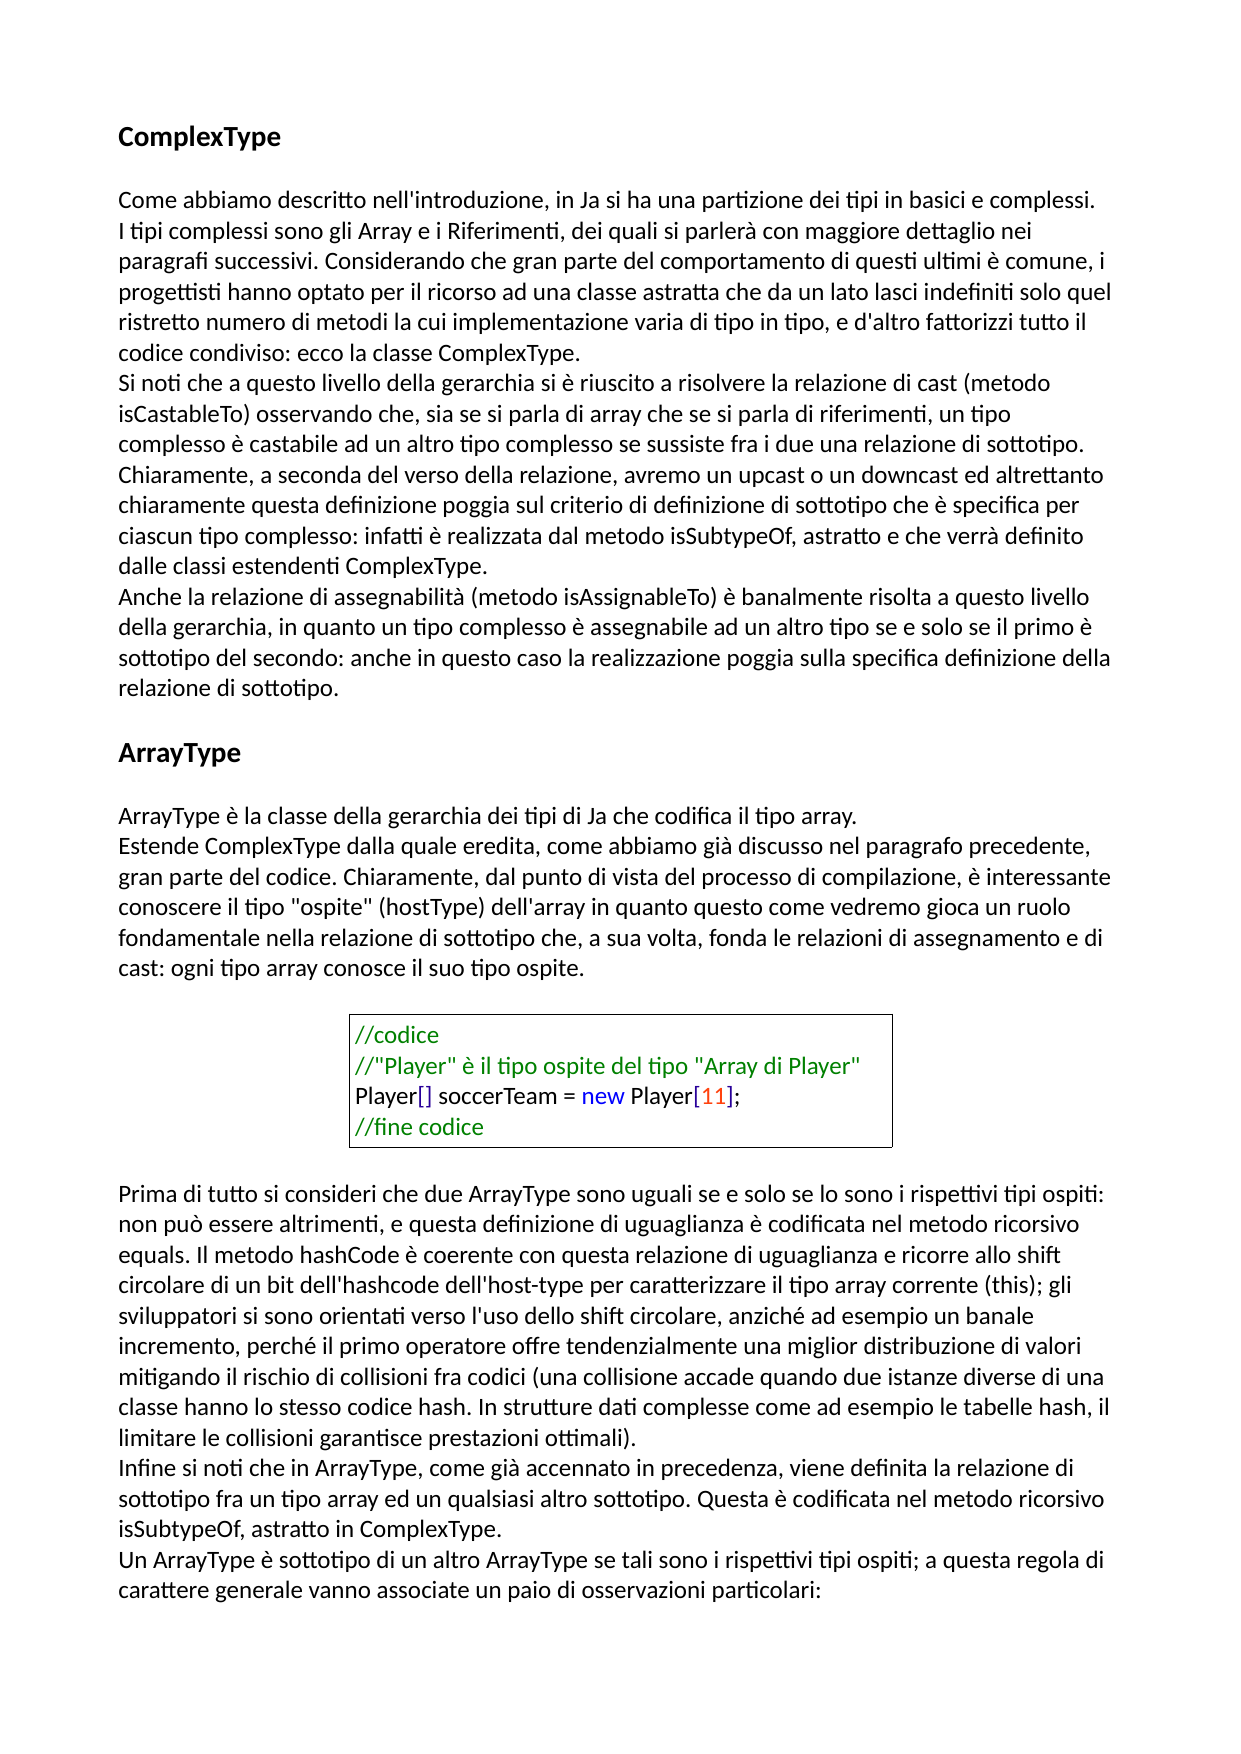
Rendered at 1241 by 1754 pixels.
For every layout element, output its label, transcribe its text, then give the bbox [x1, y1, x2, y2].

text Anche la relazione di assegnabilità (metodo isAssignableTo) è banalmente risolta a questo livello della gerarchia, in quanto un tipo complesso è assegnabile ad un altro tipo se e solo se il primo è sottotipo del secondo: anche in questo caso la realizzazione poggia sulla specifica definizione della relazione di sottotipo. [118, 581, 1123, 703]
text Come abbiamo descritto nell'introduzione, in Ja si ha una partizione dei tipi in basici e complessi. [118, 184, 1123, 215]
text Prima di tutto si consideri che due ArrayType sono uguali se e solo se lo sono i rispettivi tipi ospiti: non può essere altrimenti, e questa definizione di uguaglianza è codificata nel metodo ricorsivo equals. Il metodo hashCode è coerente con questa relazione di uguaglianza e ricorre allo shift circolare di un bit dell'hashcode dell'host-type per caratterizzare il tipo array corrente (this); gli sviluppatori si sono orientati verso l'uso dello shift circolare, anziché ad esempio un banale incremento, perché il primo operatore offre tendenzialmente una miglior distribuzione di valori mitigando il rischio di collisioni fra codici (una collisione accade quando due istanze diverse di una classe hanno lo stesso codice hash. In strutture dati complesse come ad esempio le tabelle hash, il limitare le collisioni garantisce prestazioni ottimali). [118, 1178, 1123, 1452]
text ComplexType [118, 118, 1123, 154]
text Estende ComplexType dalla quale eredita, come abbiamo già discusso nel paragrafo precedente, gran parte del codice. Chiaramente, dal punto di vista del processo di compilazione, è interessante conoscere il tipo "ospite" (hostType) dell'array in quanto questo come vedremo gioca un ruolo fondamentale nella relazione di sottotipo che, a sua volta, fonda le relazioni di assegnamento e di cast: ogni tipo array conosce il suo tipo ospite. [118, 830, 1123, 983]
text I tipi complessi sono gli Array e i Riferimenti, dei quali si parlerà con maggiore dettaglio nei paragrafi successivi. Considerando che gran parte del comportamento di questi ultimi è comune, i progettisti hanno optato per il ricorso ad una classe astratta che da un lato lasci indefiniti solo quel ristretto numero di metodi la cui implementazione varia di tipo in tipo, e d'altro fattorizzi tutto il codice condiviso: ecco la classe ComplexType. [118, 215, 1123, 367]
text ArrayType è la classe della gerarchia dei tipi di Ja che codifica il tipo array. [118, 800, 1123, 830]
table_header //codice //"Player" è il tipo ospite del tipo "Array di Player" Player[] soccerTeam = new Player[11]; //fine codice [350, 1015, 892, 1147]
text Un ArrayType è sottotipo di un altro ArrayType se tali sono i rispettivi tipi ospiti; a questa regola di carattere generale vanno associate un paio di osservazioni particolari: [118, 1544, 1123, 1605]
text ArrayType [118, 734, 1123, 769]
text Infine si noti che in ArrayType, come già accennato in precedenza, viene definita la relazione di sottotipo fra un tipo array ed un qualsiasi altro sottotipo. Questa è codificata nel metodo ricorsivo isSubtypeOf, astratto in ComplexType. [118, 1452, 1123, 1544]
text Si noti che a questo livello della gerarchia si è riuscito a risolvere la relazione di cast (metodo isCastableTo) osservando che, sia se si parla di array che se si parla di riferimenti, un tipo complesso è castabile ad un altro tipo complesso se sussiste fra i due una relazione di sottotipo. Chiaramente, a seconda del verso della relazione, avremo un upcast o un downcast ed altrettanto chiaramente questa definizione poggia sul criterio di definizione di sottotipo che è specifica per ciascun tipo complesso: infatti è realizzata dal metodo isSubtypeOf, astratto e che verrà definito dalle classi estendenti ComplexType. [118, 367, 1123, 581]
